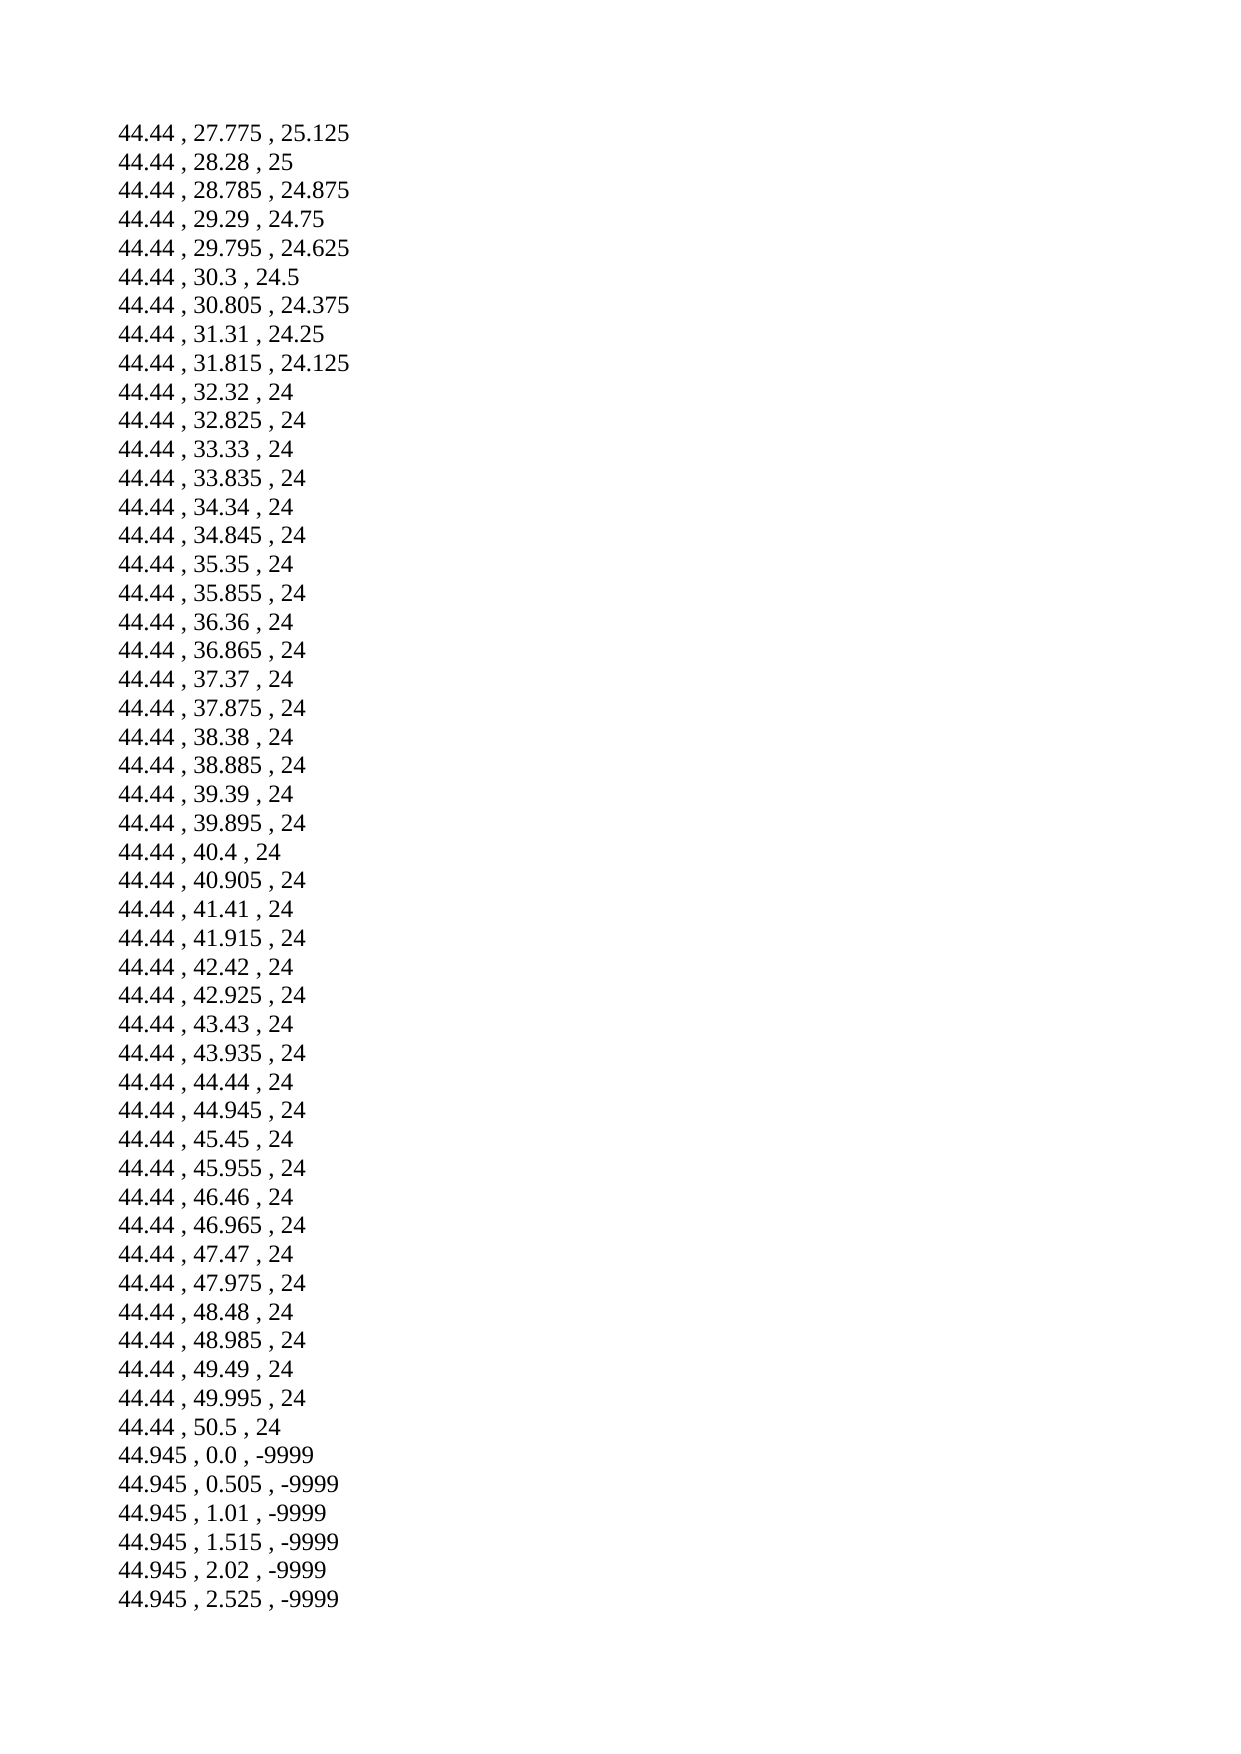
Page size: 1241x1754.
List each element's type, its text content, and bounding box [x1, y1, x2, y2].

text 44.44 , 31.31 , 24.25 [118, 319, 1122, 348]
text 44.44 , 49.995 , 24 [118, 1383, 1122, 1412]
text 44.44 , 48.985 , 24 [118, 1326, 1122, 1354]
text 44.44 , 36.865 , 24 [118, 636, 1122, 664]
text 44.44 , 46.965 , 24 [118, 1211, 1122, 1239]
text 44.44 , 32.32 , 24 [118, 377, 1122, 406]
text 44.945 , 0.505 , -9999 [118, 1469, 1122, 1498]
text 44.44 , 33.33 , 24 [118, 434, 1122, 463]
text 44.945 , 1.515 , -9999 [118, 1527, 1122, 1556]
text 44.44 , 38.38 , 24 [118, 722, 1122, 751]
text 44.44 , 39.39 , 24 [118, 779, 1122, 808]
text 44.44 , 41.915 , 24 [118, 923, 1122, 952]
text 44.44 , 28.28 , 25 [118, 147, 1122, 176]
text 44.44 , 40.4 , 24 [118, 837, 1122, 866]
text 44.44 , 45.955 , 24 [118, 1153, 1122, 1182]
text 44.44 , 50.5 , 24 [118, 1412, 1122, 1441]
text 44.44 , 43.935 , 24 [118, 1038, 1122, 1067]
text 44.44 , 36.36 , 24 [118, 607, 1122, 636]
text 44.945 , 2.02 , -9999 [118, 1556, 1122, 1584]
text 44.44 , 34.34 , 24 [118, 492, 1122, 521]
text 44.44 , 43.43 , 24 [118, 1009, 1122, 1038]
text 44.44 , 42.42 , 24 [118, 952, 1122, 981]
text 44.44 , 37.37 , 24 [118, 664, 1122, 693]
text 44.44 , 33.835 , 24 [118, 463, 1122, 492]
text 44.945 , 1.01 , -9999 [118, 1498, 1122, 1527]
text 44.44 , 46.46 , 24 [118, 1182, 1122, 1211]
text 44.44 , 35.855 , 24 [118, 578, 1122, 607]
text 44.44 , 49.49 , 24 [118, 1354, 1122, 1383]
text 44.44 , 30.3 , 24.5 [118, 262, 1122, 291]
text 44.44 , 29.795 , 24.625 [118, 233, 1122, 262]
text 44.44 , 27.775 , 25.125 [118, 118, 1122, 147]
text 44.44 , 29.29 , 24.75 [118, 204, 1122, 233]
text 44.44 , 44.44 , 24 [118, 1067, 1122, 1096]
text 44.44 , 42.925 , 24 [118, 981, 1122, 1009]
text 44.945 , 2.525 , -9999 [118, 1584, 1122, 1613]
text 44.44 , 47.47 , 24 [118, 1239, 1122, 1268]
text 44.44 , 48.48 , 24 [118, 1297, 1122, 1326]
text 44.44 , 44.945 , 24 [118, 1096, 1122, 1124]
text 44.44 , 35.35 , 24 [118, 549, 1122, 578]
text 44.44 , 31.815 , 24.125 [118, 348, 1122, 377]
text 44.44 , 45.45 , 24 [118, 1124, 1122, 1153]
text 44.44 , 30.805 , 24.375 [118, 291, 1122, 319]
text 44.44 , 40.905 , 24 [118, 866, 1122, 894]
text 44.945 , 0.0 , -9999 [118, 1441, 1122, 1469]
text 44.44 , 41.41 , 24 [118, 894, 1122, 923]
text 44.44 , 28.785 , 24.875 [118, 176, 1122, 204]
text 44.44 , 34.845 , 24 [118, 521, 1122, 549]
text 44.44 , 38.885 , 24 [118, 751, 1122, 779]
text 44.44 , 32.825 , 24 [118, 406, 1122, 434]
text 44.44 , 47.975 , 24 [118, 1268, 1122, 1297]
text 44.44 , 37.875 , 24 [118, 693, 1122, 722]
text 44.44 , 39.895 , 24 [118, 808, 1122, 837]
